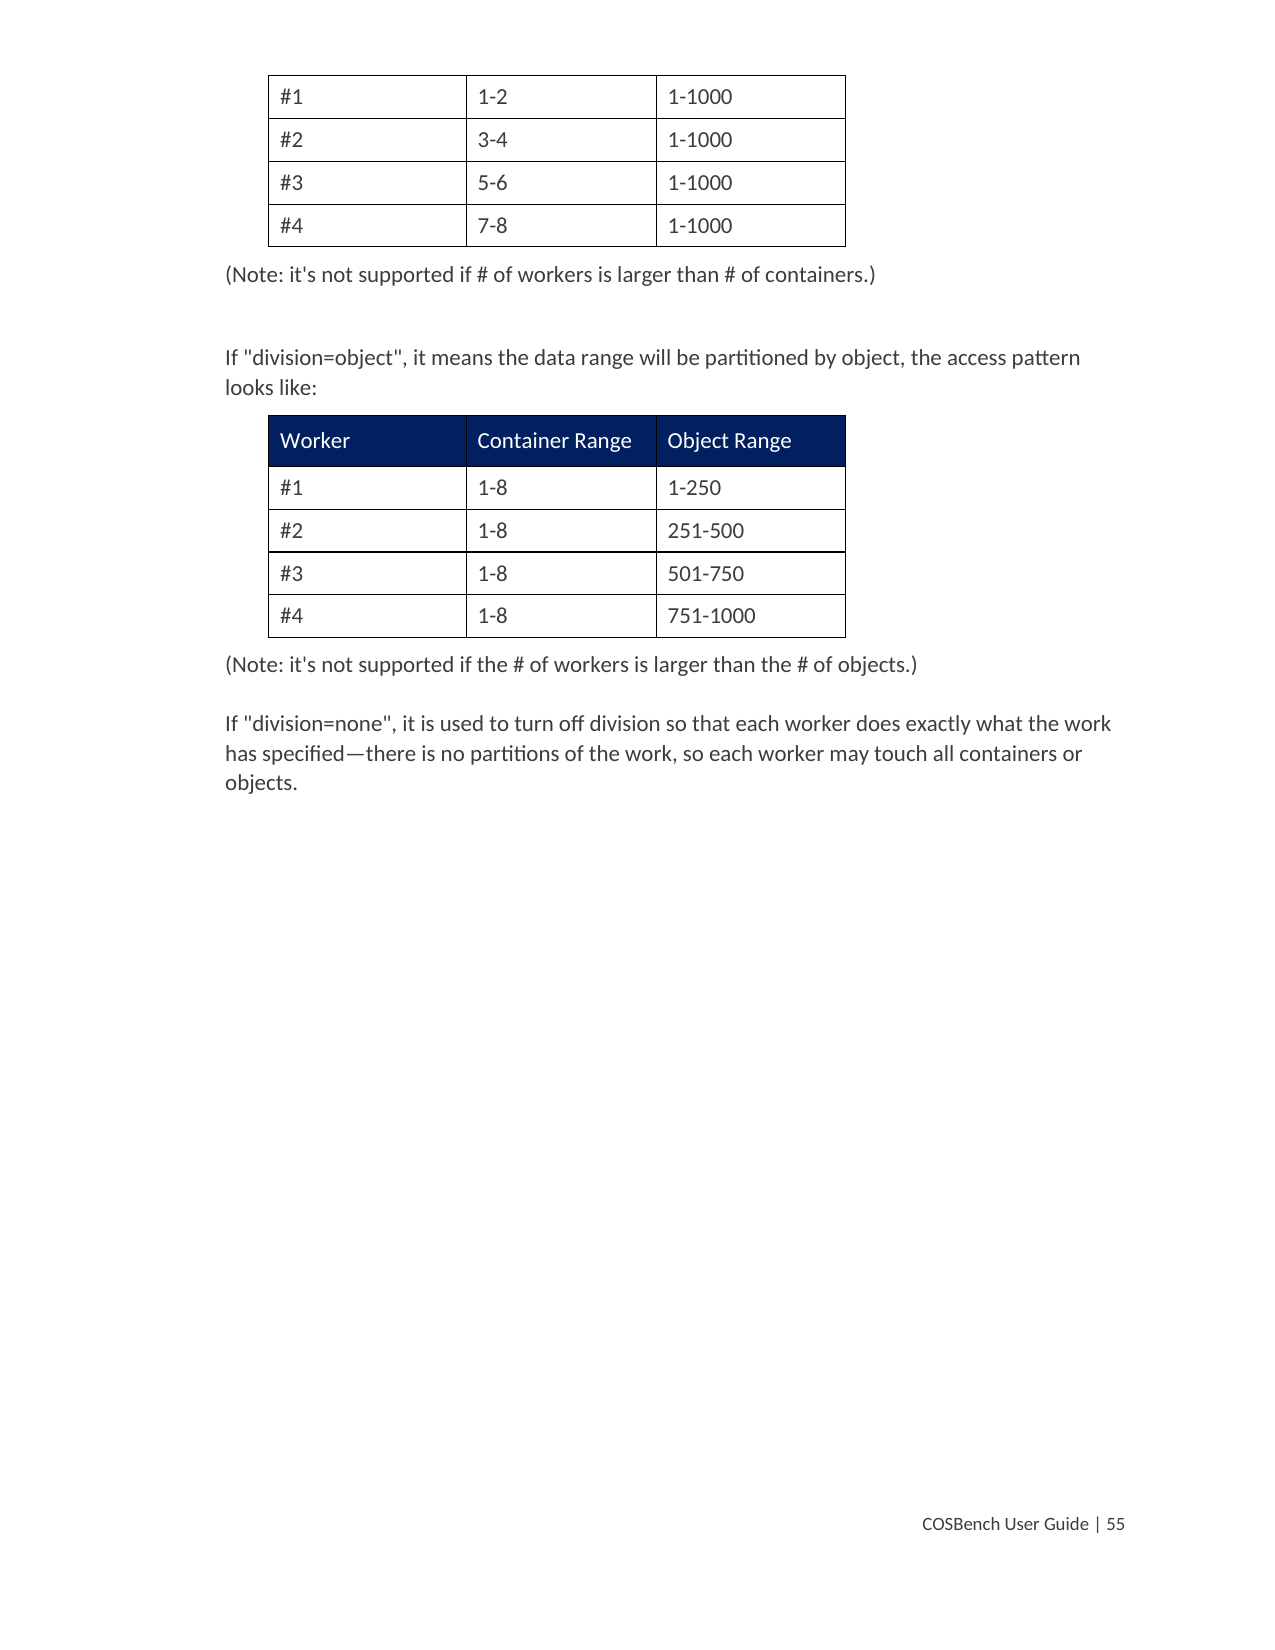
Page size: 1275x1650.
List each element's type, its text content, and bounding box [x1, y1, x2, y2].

table_cell #3 [269, 162, 466, 203]
table_cell 1-2 [467, 76, 656, 118]
table_cell 501-750 [657, 553, 845, 594]
table_cell 1-8 [467, 467, 656, 509]
text If "division=object", it means the data range will be partitioned by object, the access pattern looks like: [225, 343, 1125, 401]
table_header Object Range [657, 416, 845, 466]
table_cell 751-1000 [657, 595, 845, 637]
table_header Container Range [467, 416, 656, 466]
table_cell 1-1000 [657, 119, 845, 161]
table_cell 1-8 [467, 510, 656, 551]
table_cell 1-8 [467, 595, 656, 637]
table_cell 7-8 [467, 205, 656, 246]
table_cell 1-8 [467, 553, 656, 594]
table_cell 251-500 [657, 510, 845, 551]
text (Note: it's not supported if the # of workers is larger than the # of objects.) If "division=none", it is used to turn off division so that each worker does exactly what the work has specified—there is no partitions of the work, so each worker may touch all containers or objects. [225, 651, 1125, 796]
table_cell #2 [269, 510, 466, 551]
table_cell 1-1000 [657, 76, 845, 118]
table_cell #1 [269, 467, 466, 509]
table_cell 1-250 [657, 467, 845, 509]
table_cell #2 [269, 119, 466, 161]
table_cell #1 [269, 76, 466, 118]
table_cell #3 [269, 553, 466, 594]
table_cell #4 [269, 205, 466, 246]
table_cell #4 [269, 595, 466, 637]
table_cell 1-1000 [657, 205, 845, 246]
table_cell 3-4 [467, 119, 656, 161]
table_header Worker [269, 416, 466, 466]
table_cell 5-6 [467, 162, 656, 203]
table_cell 1-1000 [657, 162, 845, 203]
text (Note: it's not supported if # of workers is larger than # of containers.) [225, 260, 1125, 317]
